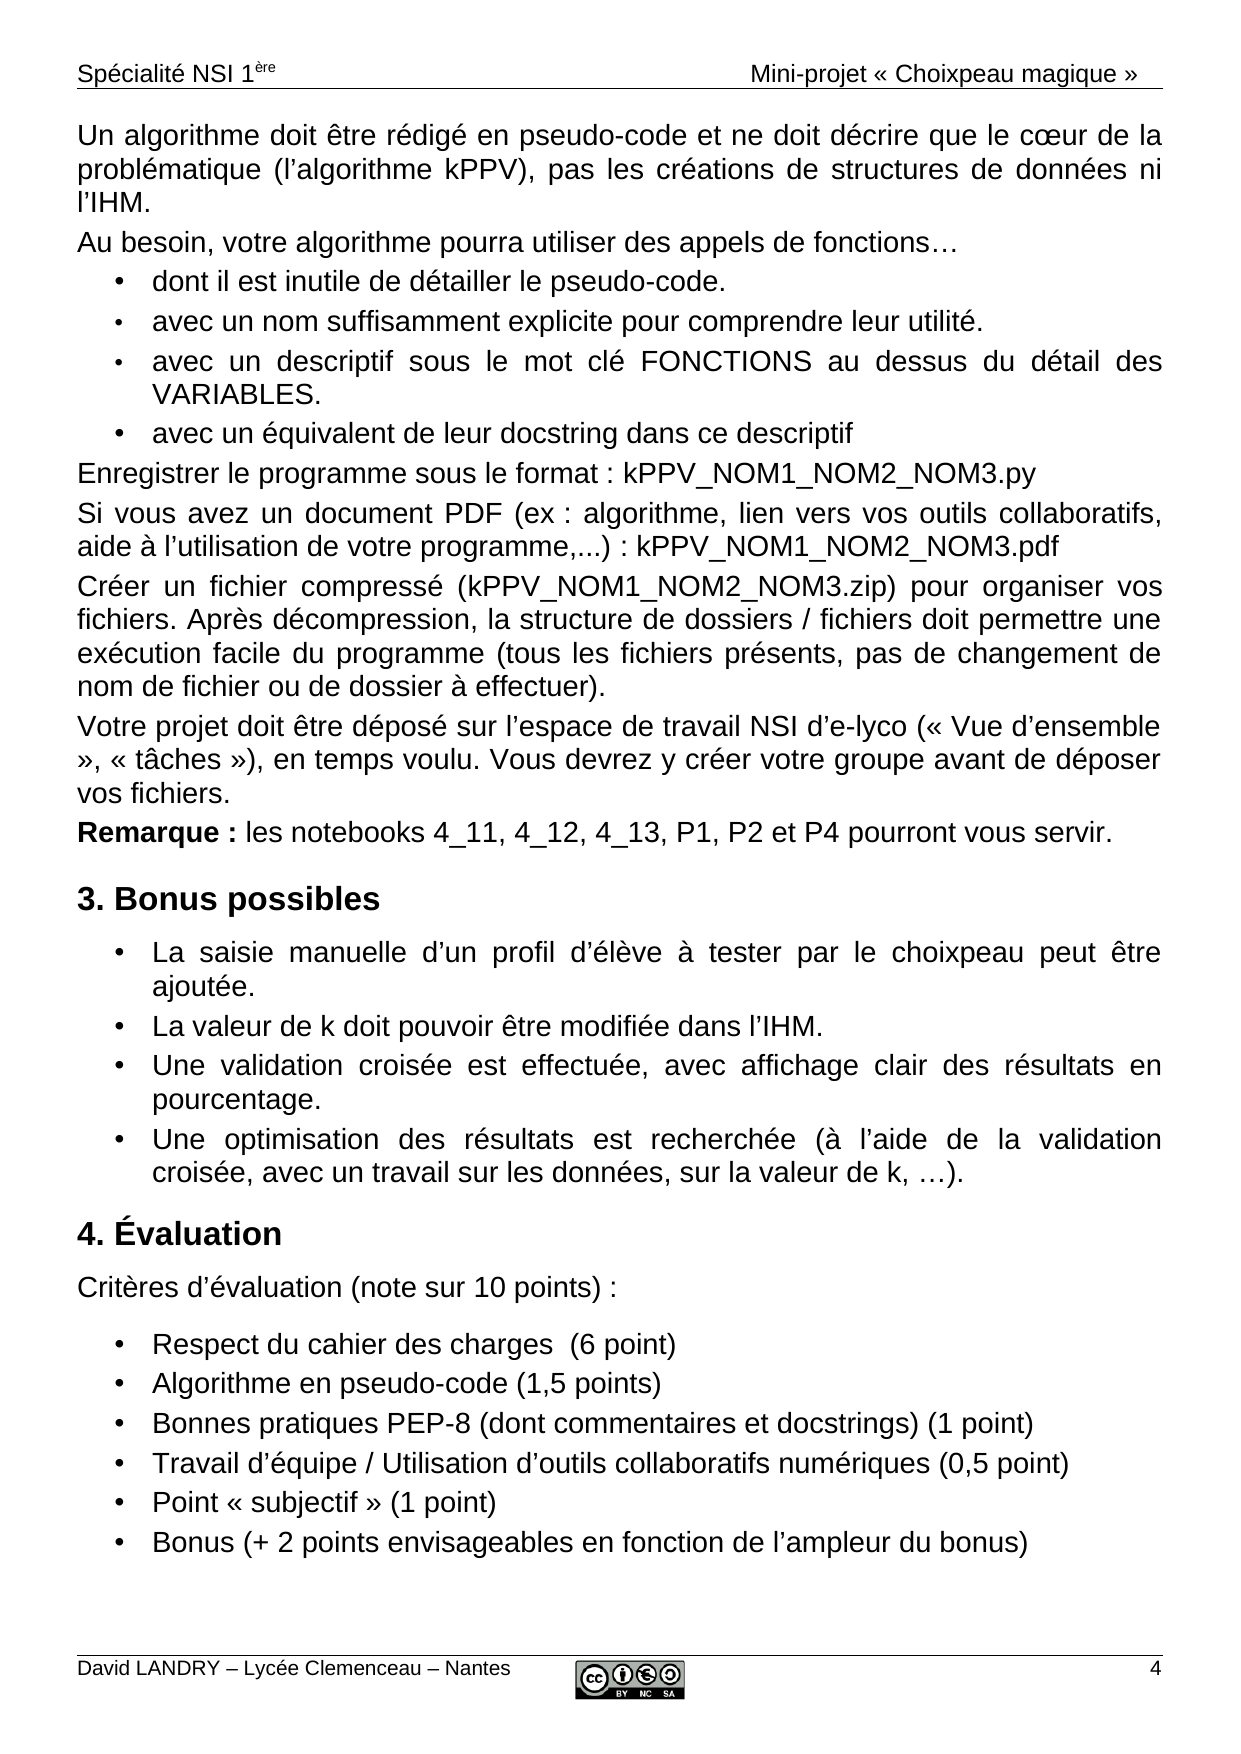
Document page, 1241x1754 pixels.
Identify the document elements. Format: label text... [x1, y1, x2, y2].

list avec un descriptif sous le mot clé FONCTIONS au dessus du détail des VARIABLES. [114, 343, 1163, 411]
text Remarque : les notebooks 4_11, 4_12, 4_13, P1, P2 et P4 pourront vous servir. [77, 815, 1163, 849]
list La saisie manuelle d’un profil d’élève à tester par le choixpeau peut être ajoutée. [114, 936, 1163, 1003]
text Un algorithme doit être rédigé en pseudo-code et ne doit décrire que le cœur de la problématique (l’algorithme kPPV), pas les créations de structures de données ni l’IHM. [77, 118, 1163, 219]
list La valeur de k doit pouvoir être modifiée dans l’IHM. [114, 1009, 1163, 1042]
list Respect du cahier des charges (6 point) [114, 1327, 1163, 1361]
list avec un équivalent de leur docstring dans ce descriptif [114, 417, 1163, 450]
picture [574, 1659, 685, 1700]
subtitle Bonus possibles [77, 879, 1163, 917]
text Critères d’évaluation (note sur 10 points) : [77, 1271, 1163, 1304]
text Au besoin, votre algorithme pourra utiliser des appels de fonctions… [77, 225, 1163, 258]
list Bonnes pratiques PEP-8 (dont commentaires et docstrings) (1 point) [114, 1406, 1163, 1440]
list Point « subjectif » (1 point) [114, 1486, 1163, 1519]
list Une optimisation des résultats est recherchée (à l’aide de la validation croisée, avec un travail sur les données, sur la valeur de k, …). [114, 1122, 1163, 1189]
subtitle Évaluation [77, 1214, 1163, 1252]
list avec un nom suffisamment explicite pour comprendre leur utilité. [114, 304, 1163, 338]
list Algorithme en pseudo-code (1,5 points) [114, 1366, 1163, 1400]
text Enregistrer le programme sous le format : kPPV_NOM1_NOM2_NOM3.py [77, 456, 1163, 490]
list Bonus (+ 2 points envisageables en fonction de l’ampleur du bonus) [114, 1525, 1163, 1559]
list dont il est inutile de détailler le pseudo-code. [114, 264, 1163, 298]
text Si vous avez un document PDF (ex : algorithme, lien vers vos outils collaboratifs, aide à l’utilisation de votre programme,...) : kPPV_NOM1_NOM2_NOM3.pdf [77, 496, 1163, 563]
text Créer un fichier compressé (kPPV_NOM1_NOM2_NOM3.zip) pour organiser vos fichiers. Après décompression, la structure de dossiers / fichiers doit permettre une exécution facile du programme (tous les fichiers présents, pas de changement de nom de fichier ou de dossier à effectuer). [77, 569, 1163, 703]
list Travail d’équipe / Utilisation d’outils collaboratifs numériques (0,5 point) [114, 1446, 1163, 1479]
text Votre projet doit être déposé sur l’espace de travail NSI d’e-lyco (« Vue d’ensemble », « tâches »), en temps voulu. Vous devrez y créer votre groupe avant de déposer vos fichiers. [77, 709, 1163, 809]
list Une validation croisée est effectuée, avec affichage clair des résultats en pourcentage. [114, 1048, 1163, 1116]
